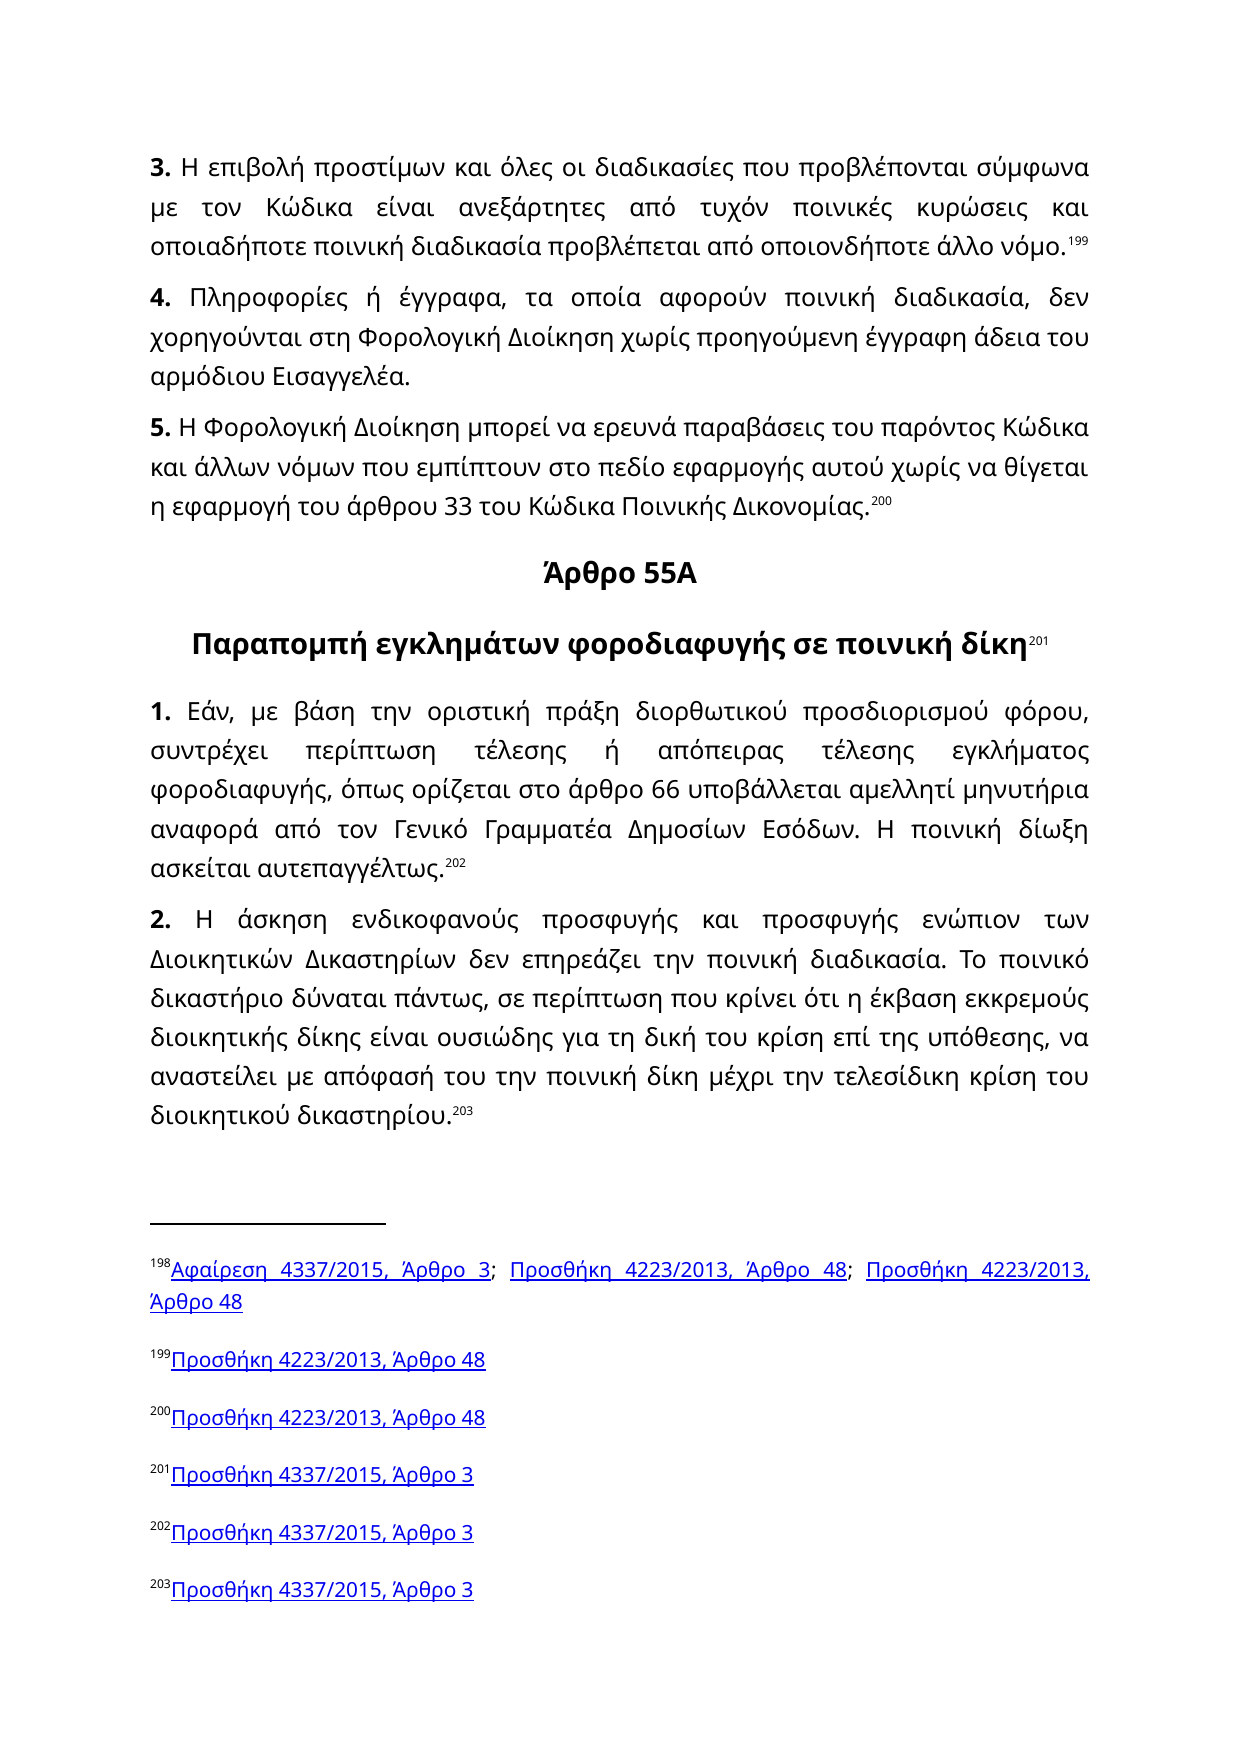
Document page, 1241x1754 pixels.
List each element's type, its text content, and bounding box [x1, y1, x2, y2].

text 4. Πληροφορίες ή έγγραφα, τα οποία αφορούν ποινική διαδικασία, δεν χορηγούνται στη Φορολογική Διοίκηση χωρίς προηγούμενη έγγραφη άδεια του αρμόδιου Εισαγγελέα. [150, 280, 1090, 392]
text Αφαίρεση 4337/2015, Άρθρο 3; Προσθήκη 4223/2013, Άρθρο 48; Προσθήκη 4223/2013, Άρθρο 48 [150, 1255, 1090, 1316]
text Προσθήκη 4337/2015, Άρθρο 3 [150, 1518, 1090, 1546]
text 1. Εάν, με βάση την οριστική πράξη διορθωτικού προσδιορισμού φόρου, συντρέχει περίπτωση τέλεσης ή απόπειρας τέλεσης εγκλήματος φοροδιαφυγής, όπως ορίζεται στο άρθρο 66 υποβάλλεται αμελλητί μηνυτήρια αναφορά από τον Γενικό Γραμματέα Δημοσίων Εσόδων. Η ποινική δίωξη ασκείται αυτεπαγγέλτως. [150, 694, 1090, 884]
text Προσθήκη 4223/2013, Άρθρο 48 [150, 1403, 1090, 1431]
text 3. Η επιβολή προστίμων και όλες οι διαδικασίες που προβλέπονται σύμφωνα με τον Κώδικα είναι ανεξάρτητες από τυχόν ποινικές κυρώσεις και οποιαδήποτε ποινική διαδικασία προβλέπεται από οποιονδήποτε άλλο νόμο. [150, 150, 1090, 262]
subtitle Άρθρο 55Α [150, 552, 1090, 592]
text 2. Η άσκηση ενδικοφανούς προσφυγής και προσφυγής ενώπιον των Διοικητικών Δικαστηρίων δεν επηρεάζει την ποινική διαδικασία. Το ποινικό δικαστήριο δύναται πάντως, σε περίπτωση που κρίνει ότι η έκβαση εκκρεμούς διοικητικής δίκης είναι ουσιώδης για τη δική του κρίση επί της υπόθεσης, να αναστείλει με απόφασή του την ποινική δίκη μέχρι την τελεσίδικη κρίση του διοικητικού δικαστηρίου. [150, 902, 1090, 1132]
text Προσθήκη 4337/2015, Άρθρο 3 [150, 1576, 1090, 1604]
text 5. Η Φορολογική Διοίκηση μπορεί να ερευνά παραβάσεις του παρόντος Κώδικα και άλλων νόμων που εμπίπτουν στο πεδίο εφαρμογής αυτού χωρίς να θίγεται η εφαρμογή του άρθρου 33 του Κώδικα Ποινικής Δικονομίας. [150, 410, 1090, 522]
subtitle Παραπομπή εγκλημάτων φοροδιαφυγής σε ποινική δίκη [150, 623, 1090, 663]
text Προσθήκη 4223/2013, Άρθρο 48 [150, 1345, 1090, 1373]
text Προσθήκη 4337/2015, Άρθρο 3 [150, 1460, 1090, 1489]
